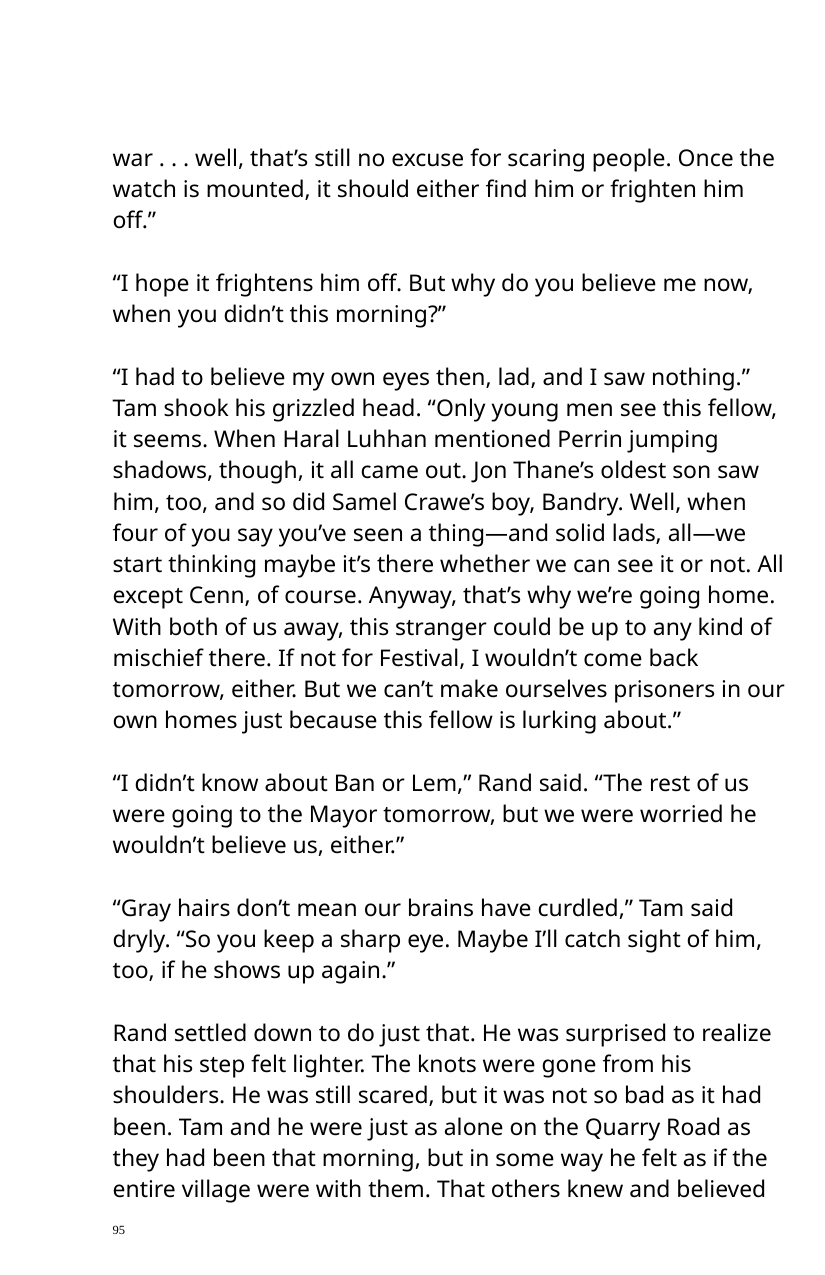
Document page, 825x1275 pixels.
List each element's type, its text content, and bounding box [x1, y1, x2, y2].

text “I didn’t know about Ban or Lem,” Rand said. “The rest of us were going to the Mayor tomorrow, but we were worried he wouldn’t believe us, either.” [112, 767, 787, 861]
text “I hope it frightens him off. But why do you believe me now, when you didn’t this morning?” [112, 267, 787, 329]
text Rand settled down to do just that. He was surprised to realize that his step felt lighter. The knots were gone from his shoulders. He was still scared, but it was not so bad as it had been. Tam and he were just as alone on the Quarry Road as they had been that morning, but in some way he felt as if the entire village were with them. That others knew and believed [112, 1017, 787, 1204]
text “I had to believe my own eyes then, lad, and I saw nothing.” Tam shook his grizzled head. “Only young men see this fellow, it seems. When Haral Luhhan mentioned Perrin jumping shadows, though, it all came out. Jon Thane’s oldest son saw him, too, and so did Samel Crawe’s boy, Bandry. Well, when four of you say you’ve seen a thing—and solid lads, all—we start thinking maybe it’s there whether we can see it or not. All except Cenn, of course. Anyway, that’s why we’re going home. With both of us away, this stranger could be up to any kind of mischief there. If not for Festival, I wouldn’t come back tomorrow, either. But we can’t make ourselves prisoners in our own homes just because this fellow is lurking about.” [112, 361, 787, 736]
text “Gray hairs don’t mean our brains have curdled,” Tam said dryly. “So you keep a sharp eye. Maybe I’ll catch sight of him, too, if he shows up again.” [112, 892, 787, 986]
text war . . . well, that’s still no excuse for scaring people. Once the watch is mounted, it should either find him or frighten him off.” [112, 142, 787, 236]
